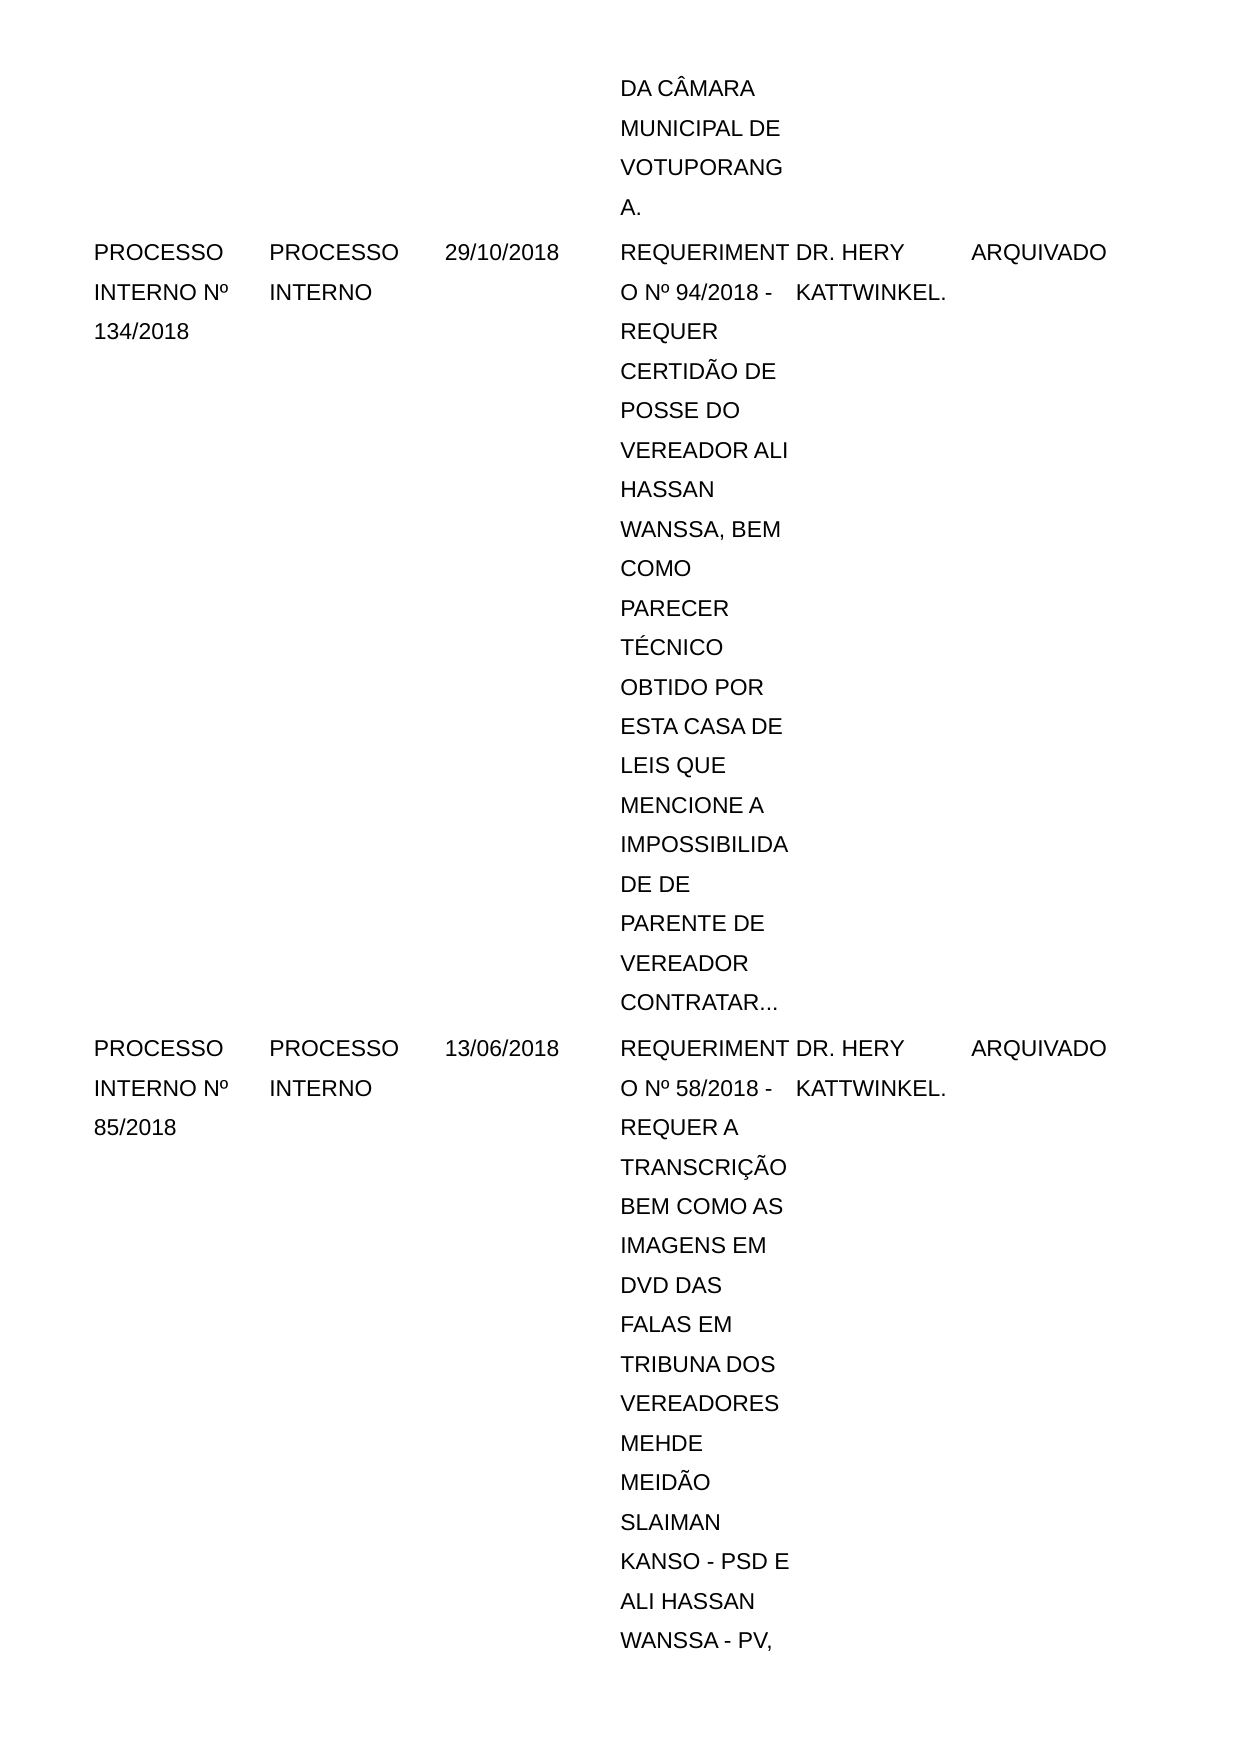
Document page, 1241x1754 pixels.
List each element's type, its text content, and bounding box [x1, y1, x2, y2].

table_cell [94, 75, 269, 239]
table_cell DR. HERY KATTWINKEL. [796, 1035, 971, 1653]
table_cell [269, 75, 444, 239]
table_cell [796, 75, 971, 239]
table_cell PROCESSO INTERNO Nº 85/2018 [94, 1035, 269, 1653]
table_cell DR. HERY KATTWINKEL. [796, 239, 971, 1035]
table_cell PROCESSO INTERNO [269, 239, 444, 1035]
table_cell 13/06/2018 [445, 1035, 620, 1653]
table_cell [445, 75, 620, 239]
table_cell PROCESSO INTERNO [269, 1035, 444, 1653]
table_cell DA CÂMARA MUNICIPAL DE VOTUPORANGA. [620, 75, 796, 239]
table_cell [971, 75, 1146, 239]
table_cell 29/10/2018 [445, 239, 620, 1035]
table_cell ARQUIVADO [971, 239, 1146, 1035]
table_cell REQUERIMENTO Nº 58/2018 - REQUER A TRANSCRIÇÃO BEM COMO AS IMAGENS EM DVD DAS FALAS EM TRIBUNA DOS VEREADORES MEHDE MEIDÃO SLAIMAN KANSO - PSD E ALI HASSAN WANSSA - PV, [620, 1035, 796, 1653]
table_cell PROCESSO INTERNO Nº 134/2018 [94, 239, 269, 1035]
table_cell ARQUIVADO [971, 1035, 1146, 1653]
table_cell REQUERIMENTO Nº 94/2018 - REQUER CERTIDÃO DE POSSE DO VEREADOR ALI HASSAN WANSSA, BEM COMO PARECER TÉCNICO OBTIDO POR ESTA CASA DE LEIS QUE MENCIONE A IMPOSSIBILIDADE DE PARENTE DE VEREADOR CONTRATAR... [620, 239, 796, 1035]
